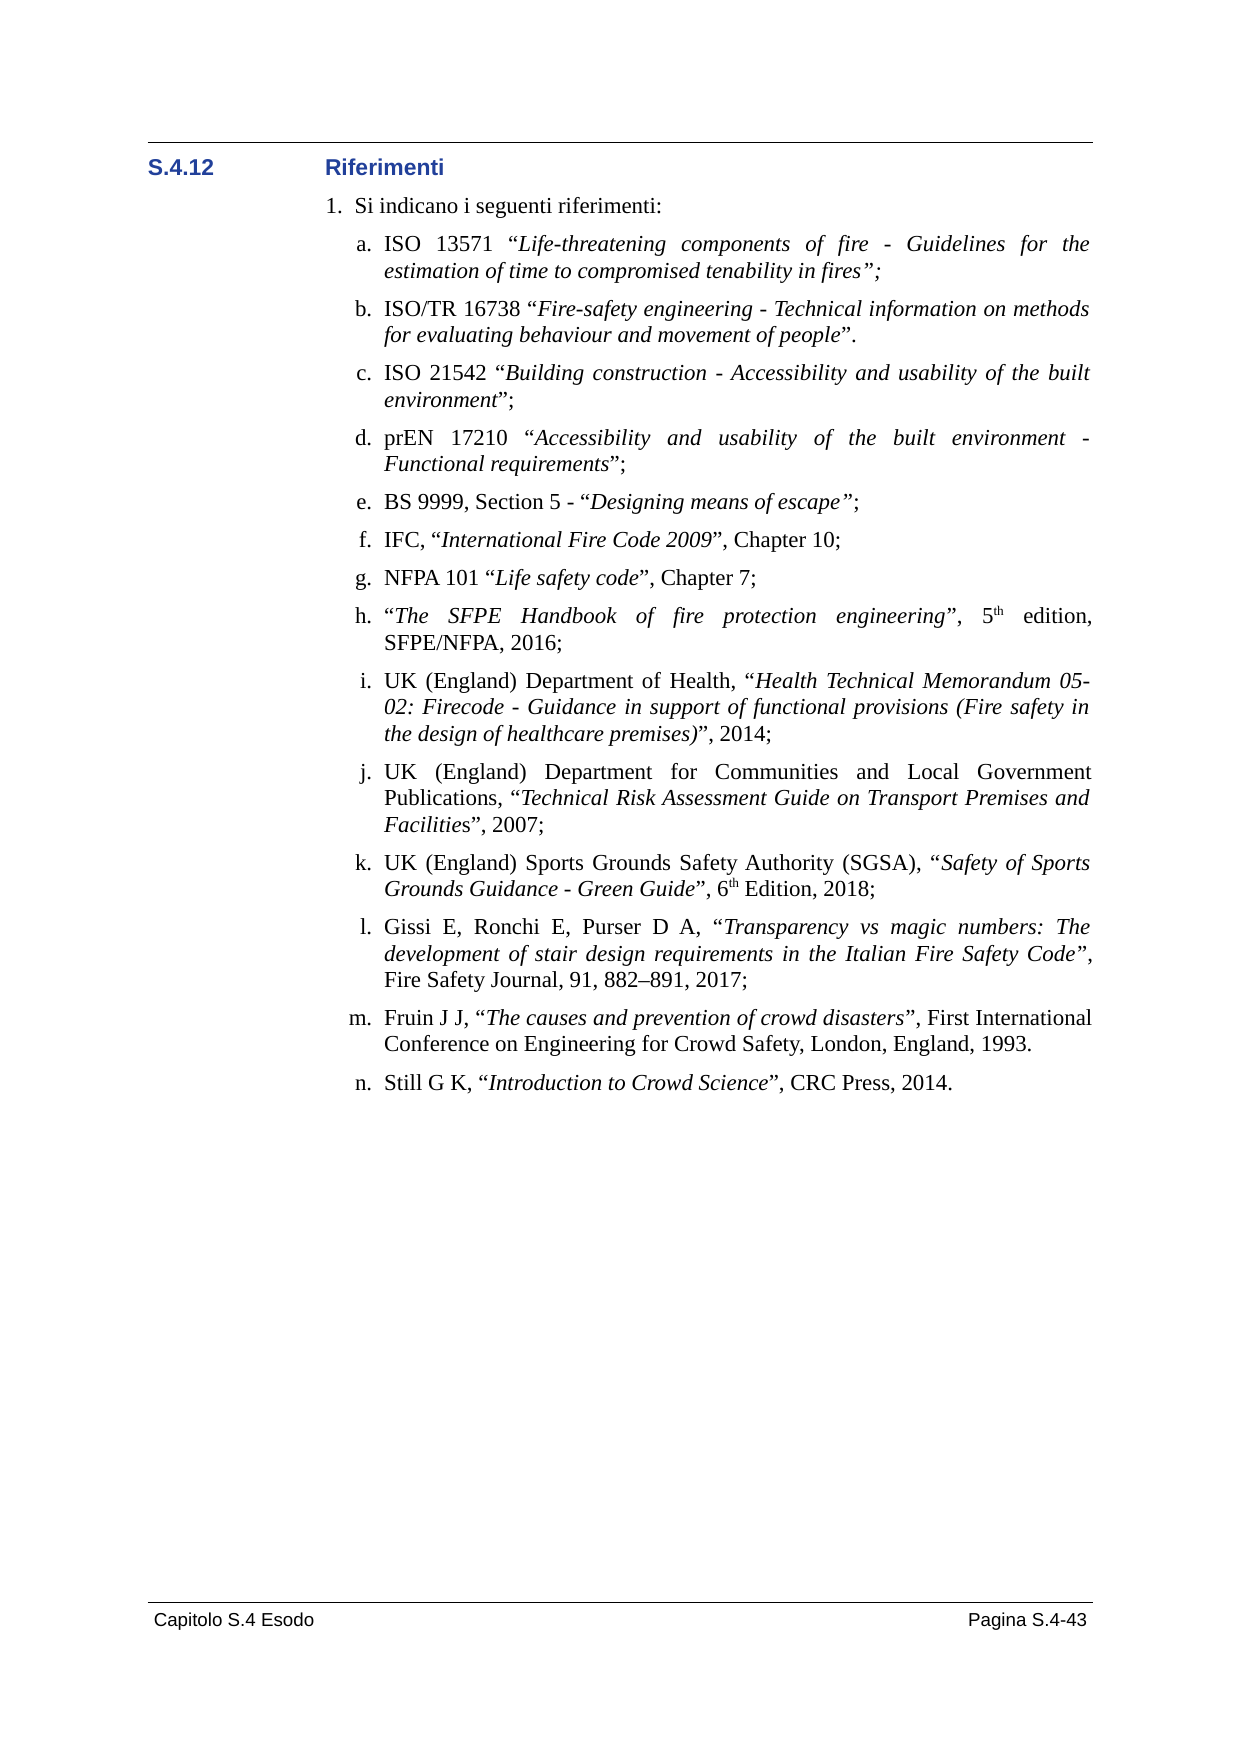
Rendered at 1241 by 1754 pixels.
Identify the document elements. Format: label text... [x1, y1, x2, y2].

list UK (England) Sports Grounds Safety Authority (SGSA), “Safety of Sports Grounds Guidance - Green Guide”, 6th Edition, 2018; [372, 849, 1093, 901]
list ISO 21542 “Building construction - Accessibility and usability of the built environment”; [372, 359, 1093, 412]
list BS 9999, Section 5 - “Designing means of escape”; [372, 488, 1093, 514]
list NFPA 101 “Life safety code”, Chapter 7; [372, 564, 1093, 591]
list Fruin J J, “The causes and prevention of crowd disasters”, First International Conference on Engineering for Crowd Safety, London, England, 1993. [372, 1004, 1093, 1057]
list Si indicano i seguenti riferimenti: [342, 192, 1093, 218]
list UK (England) Department of Health, “Health Technical Memorandum 05-02: Firecode - Guidance in support of functional provisions (Fire safety in the design of healthcare premises)”, 2014; [372, 667, 1093, 746]
list IFC, “International Fire Code 2009”, Chapter 10; [372, 526, 1093, 553]
list ISO 13571 “Life-threatening components of fire - Guidelines for the estimation of time to compromised tenability in fires”; [372, 230, 1093, 283]
list “The SFPE Handbook of fire protection engineering”, 5th edition, SFPE/NFPA, 2016; [372, 603, 1093, 655]
list prEN 17210 “Accessibility and usability of the built environment - Functional requirements”; [372, 424, 1093, 476]
list ISO/TR 16738 “Fire-safety engineering - Technical information on methods for evaluating behaviour and movement of people”. [372, 295, 1093, 347]
list Still G K, “Introduction to Crowd Science”, CRC Press, 2014. [372, 1068, 1093, 1095]
subtitle Riferimenti [148, 143, 1093, 180]
list Gissi E, Ronchi E, Purser D A, “Transparency vs magic numbers: The development of stair design requirements in the Italian Fire Safety Code”, Fire Safety Journal, 91, 882–891, 2017; [372, 913, 1093, 992]
list UK (England) Department for Communities and Local Government Publications, “Technical Risk Assessment Guide on Transport Premises and Facilities”, 2007; [372, 758, 1093, 837]
